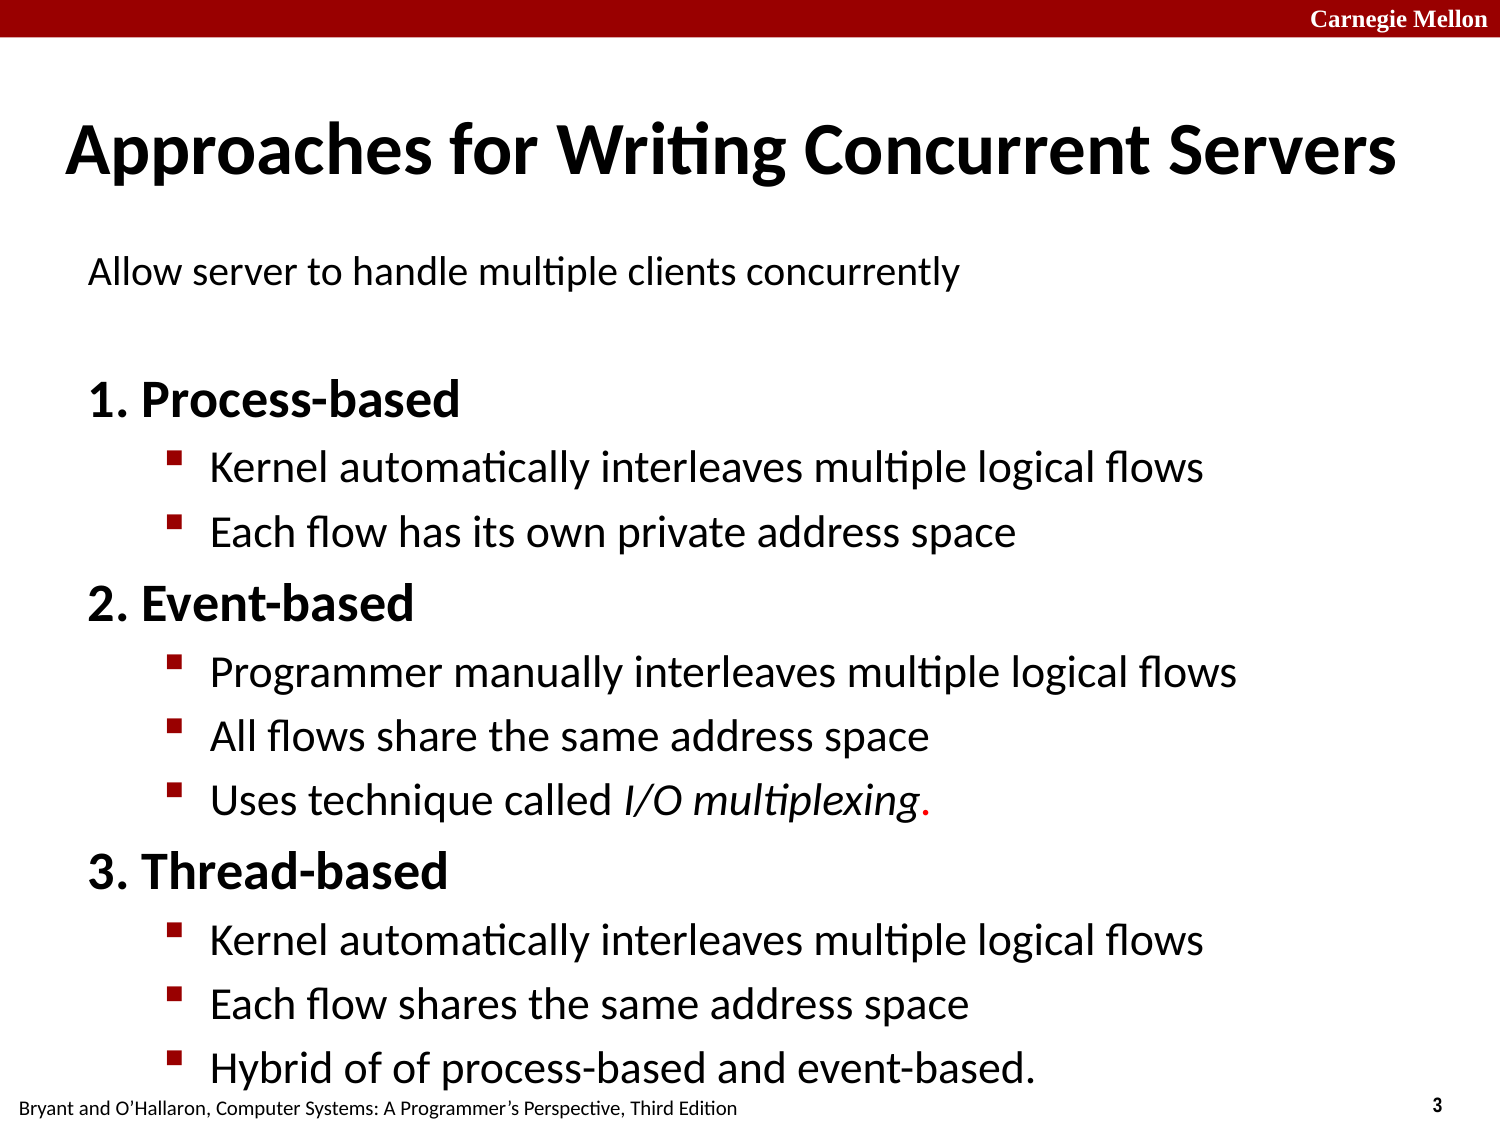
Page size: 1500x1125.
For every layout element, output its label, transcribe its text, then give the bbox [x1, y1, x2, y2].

list Allow server to handle multiple clients concurrently 1. Process-based Kernel automatically interleaves multiple logical flows Each flow has its own private address space 2. Event-based Programmer manually interleaves multiple logical flows All flows share the same address space Uses technique called I/O multiplexing. 3. Thread-based Kernel automatically interleaves multiple logical flows Each flow shares the same address space Hybrid of of process-based and event-based. [72, 236, 1428, 1100]
title Approaches for Writing Concurrent Servers [50, 54, 1463, 235]
